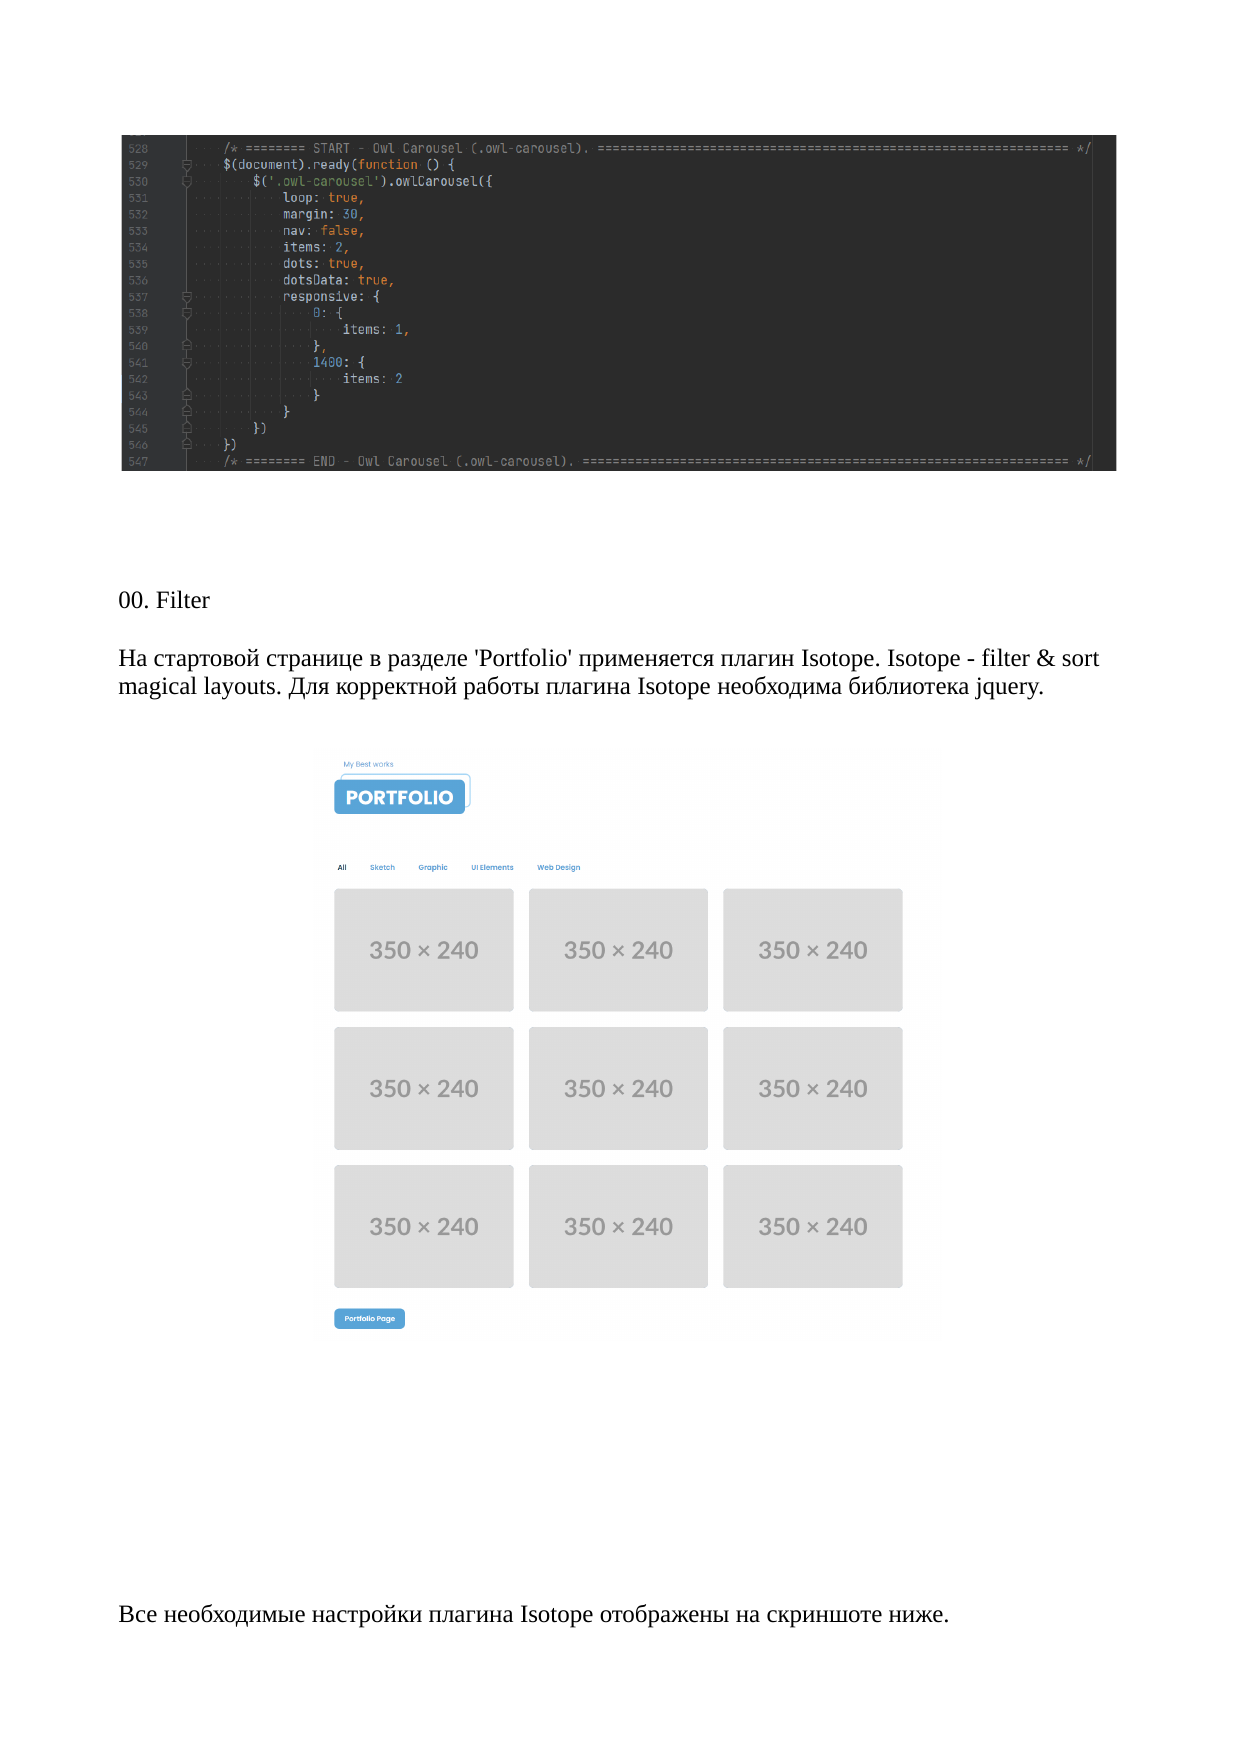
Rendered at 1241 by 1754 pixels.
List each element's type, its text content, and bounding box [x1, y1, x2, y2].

text 00. Filter [118, 585, 1122, 614]
text Все необходимые настройки плагина Isotope отображены на скриншоте ниже. [118, 1599, 1122, 1628]
text На стартовой странице в разделе 'Portfolio' применяется плагин Isotope. Isotope - filter & sort magical layouts. Для корректной работы плагина Isotope необходима библиотека jquery. [118, 643, 1122, 700]
picture [121, 135, 1117, 471]
picture [312, 748, 943, 1341]
